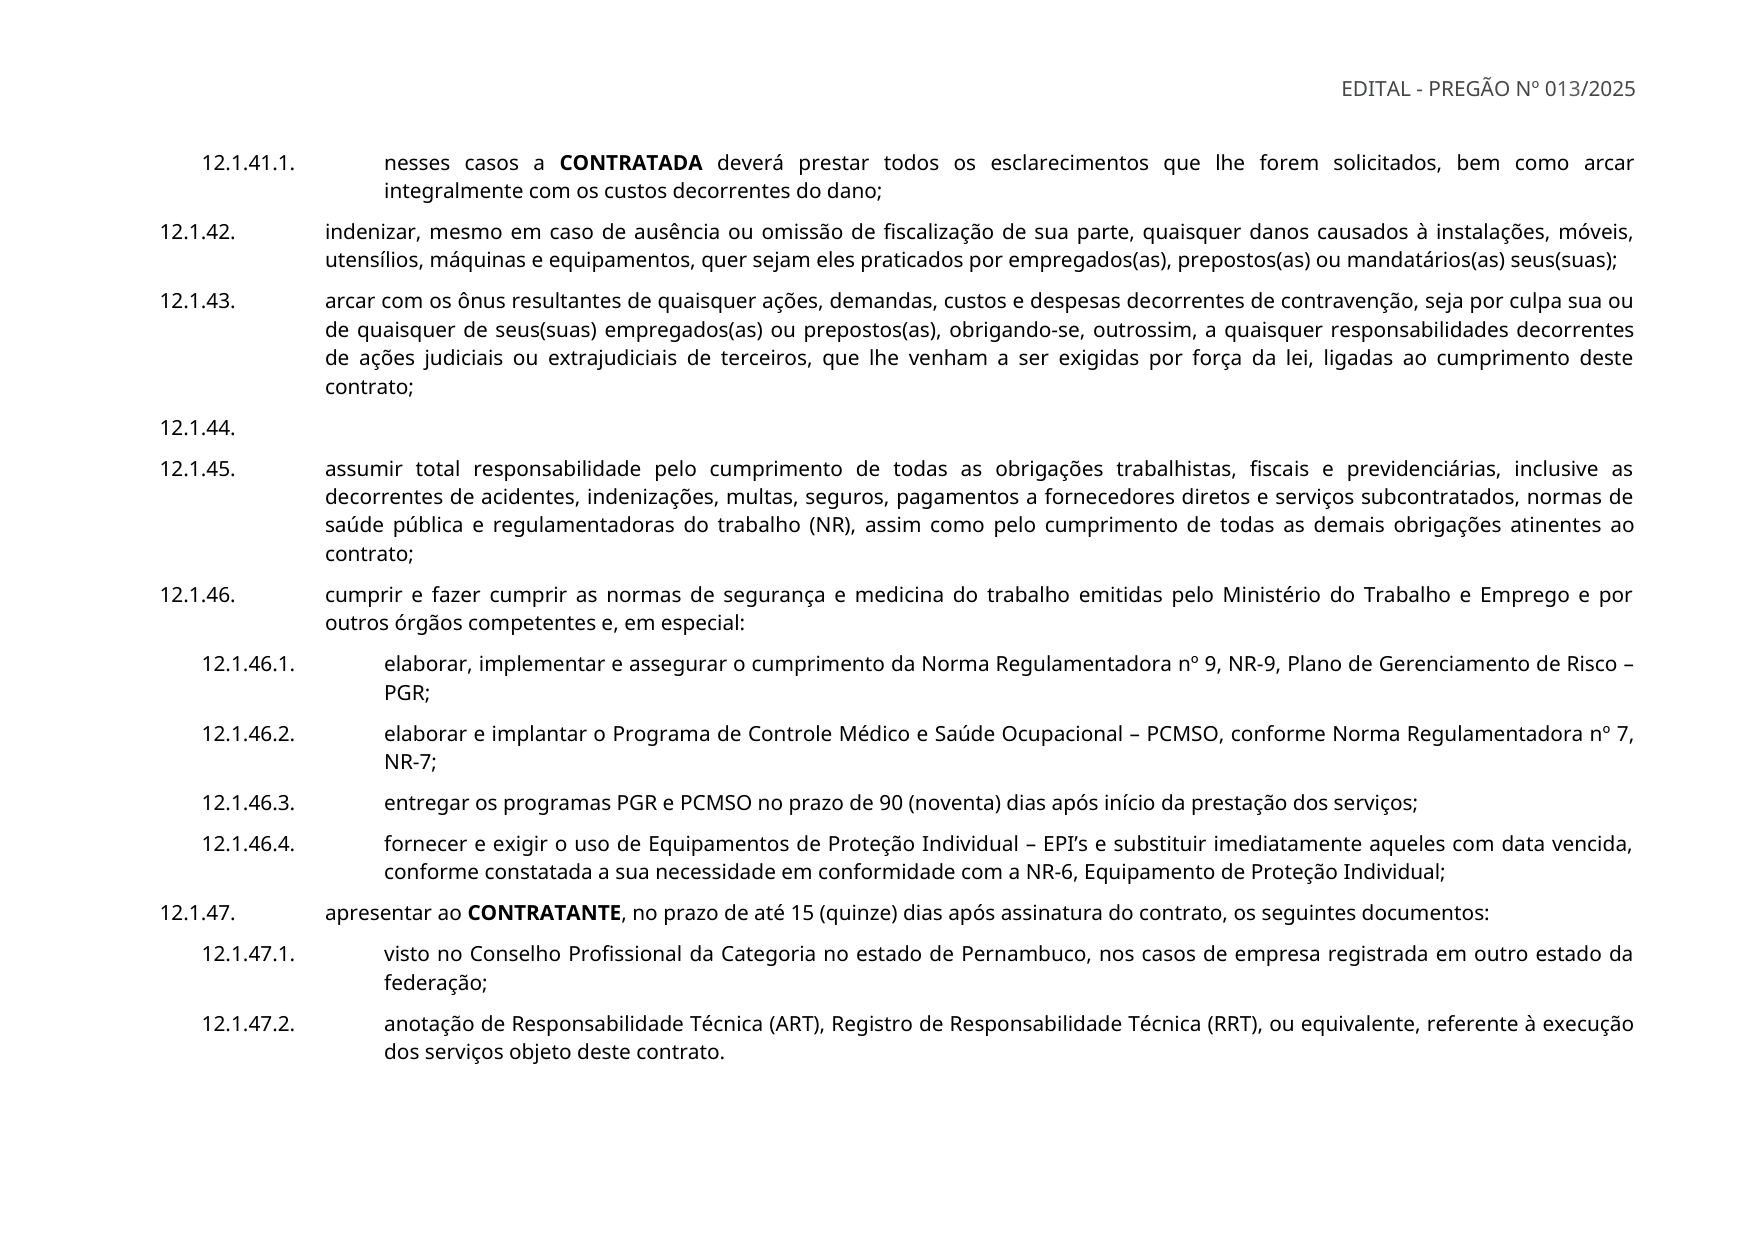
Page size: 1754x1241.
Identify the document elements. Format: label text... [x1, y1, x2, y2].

list visto no Conselho Profissional da Categoria no estado de Pernambuco, nos casos de empresa registrada em outro estado da federação; [295, 939, 1636, 996]
list indenizar, mesmo em caso de ausência ou omissão de fiscalização de sua parte, quaisquer danos causados à instalações, móveis, utensílios, máquinas e equipamentos, quer sejam eles praticados por empregados(as), prepostos(as) ou mandatários(as) seus(suas); [236, 217, 1636, 274]
list fornecer e exigir o uso de Equipamentos de Proteção Individual – EPI’s e substituir imediatamente aqueles com data vencida, conforme constatada a sua necessidade em conformidade com a NR-6, Equipamento de Proteção Individual; [295, 829, 1636, 886]
list arcar com os ônus resultantes de quaisquer ações, demandas, custos e despesas decorrentes de contravenção, seja por culpa sua ou de quaisquer de seus(suas) empregados(as) ou prepostos(as), obrigando-se, outrossim, a quaisquer responsabilidades decorrentes de ações judiciais ou extrajudiciais de terceiros, que lhe venham a ser exigidas por força da lei, ligadas ao cumprimento deste contrato; [236, 286, 1636, 400]
list assumir total responsabilidade pelo cumprimento de todas as obrigações trabalhistas, fiscais e previdenciárias, inclusive as decorrentes de acidentes, indenizações, multas, seguros, pagamentos a fornecedores diretos e serviços subcontratados, normas de saúde pública e regulamentadoras do trabalho (NR), assim como pelo cumprimento de todas as demais obrigações atinentes ao contrato; [236, 454, 1636, 567]
list apresentar ao CONTRATANTE, no prazo de até 15 (quinze) dias após assinatura do contrato, os seguintes documentos: [236, 898, 1636, 927]
list cumprir e fazer cumprir as normas de segurança e medicina do trabalho emitidas pelo Ministério do Trabalho e Emprego e por outros órgãos competentes e, em especial: [236, 580, 1636, 637]
list entregar os programas PGR e PCMSO no prazo de 90 (noventa) dias após início da prestação dos serviços; [295, 788, 1636, 816]
list anotação de Responsabilidade Técnica (ART), Registro de Responsabilidade Técnica (RRT), ou equivalente, referente à execução dos serviços objeto deste contrato. [295, 1009, 1636, 1066]
list elaborar e implantar o Programa de Controle Médico e Saúde Ocupacional – PCMSO, conforme Norma Regulamentadora nº 7, NR-7; [295, 719, 1636, 776]
list nesses casos a CONTRATADA deverá prestar todos os esclarecimentos que lhe forem solicitados, bem como arcar integralmente com os custos decorrentes do dano; [295, 148, 1636, 204]
list elaborar, implementar e assegurar o cumprimento da Norma Regulamentadora nº 9, NR-9, Plano de Gerenciamento de Risco – PGR; [295, 649, 1636, 706]
